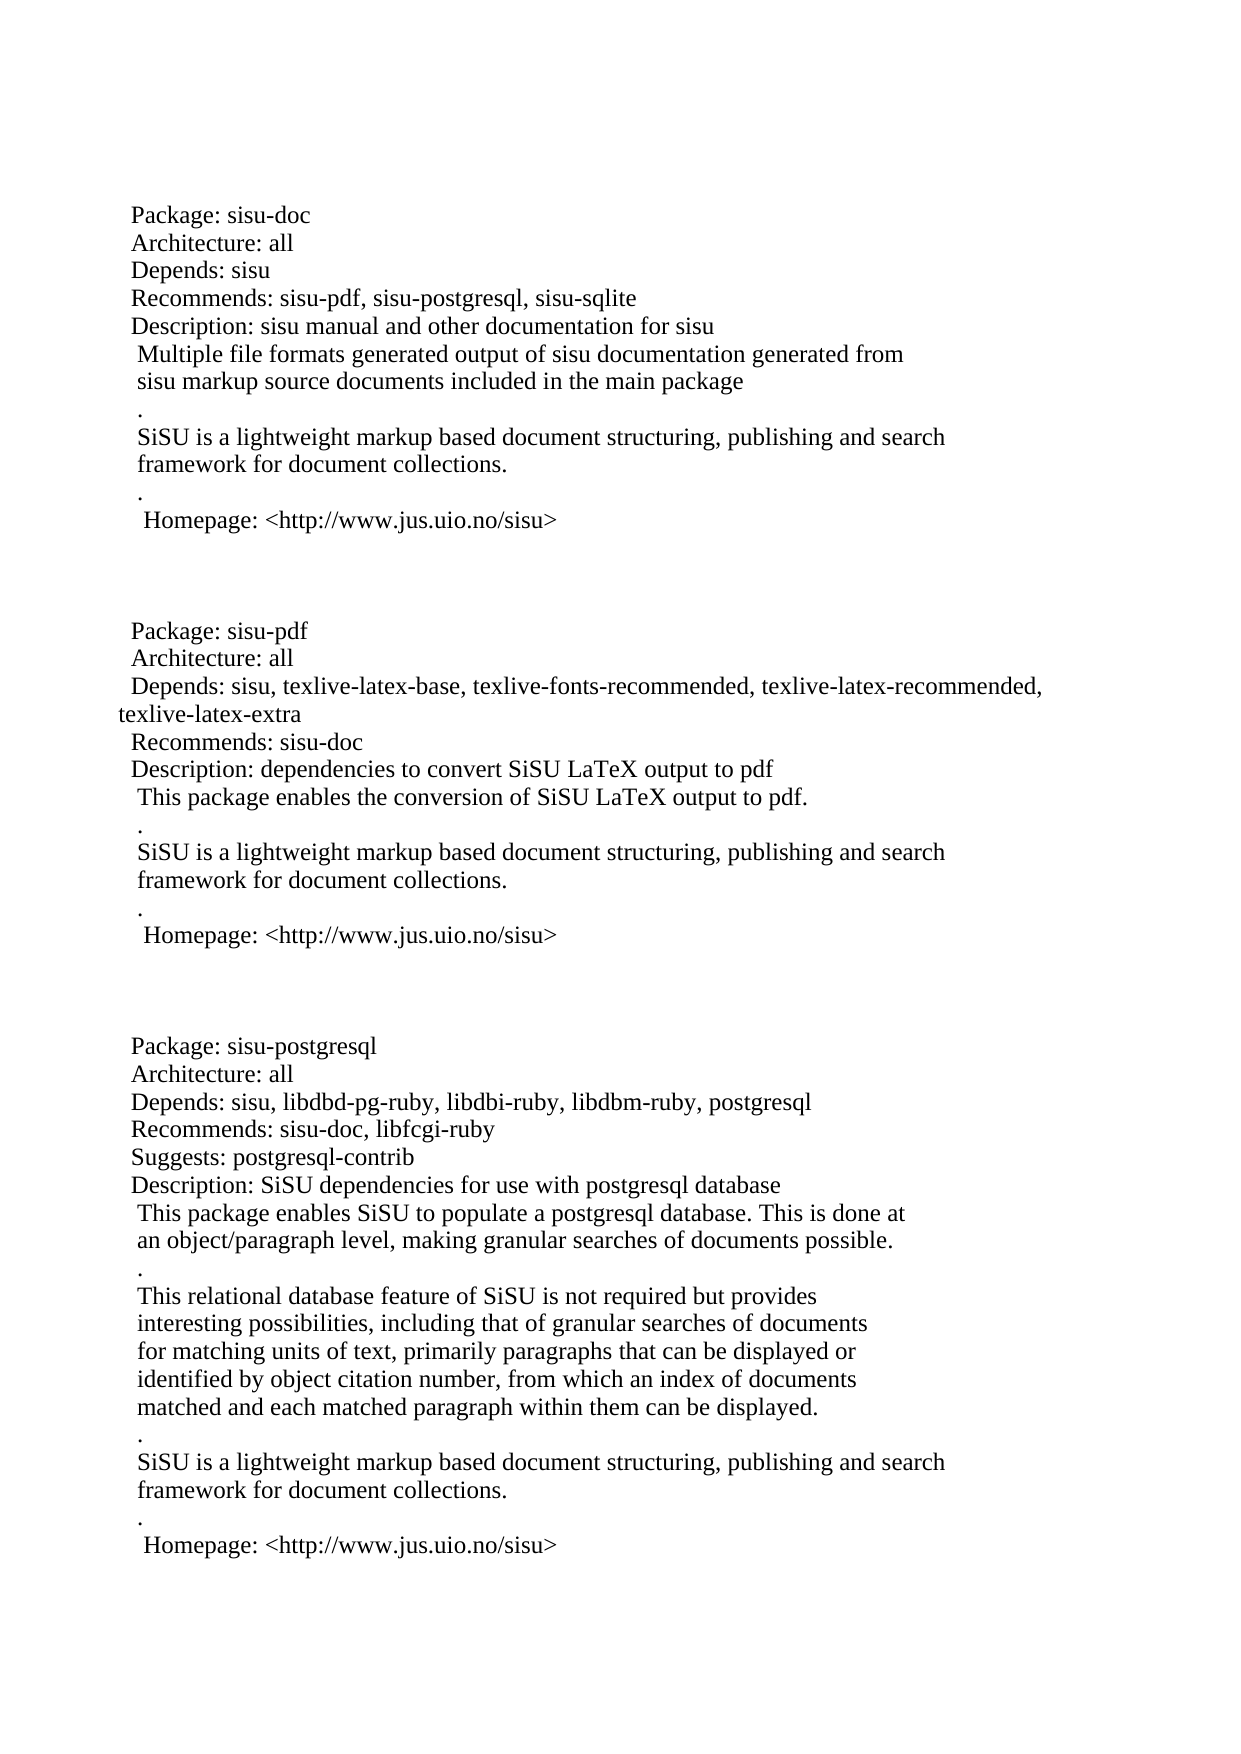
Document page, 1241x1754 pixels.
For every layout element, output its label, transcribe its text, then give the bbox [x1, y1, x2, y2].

text Depends: sisu, libdbd-pg-ruby, libdbi-ruby, libdbm-ruby, postgresql [118, 1088, 1122, 1116]
text identified by object citation number, from which an index of documents [118, 1365, 1122, 1393]
text Recommends: sisu-doc, libfcgi-ruby [118, 1116, 1122, 1143]
text . [118, 478, 1122, 506]
text Description: SiSU dependencies for use with postgresql database [118, 1171, 1122, 1199]
text SiSU is a lightweight markup based document structuring, publishing and search [118, 838, 1122, 866]
text Homepage: <http://www.jus.uio.no/sisu> [118, 922, 1122, 949]
text framework for document collections. [118, 866, 1122, 894]
text . [118, 1503, 1122, 1531]
text Architecture: all [118, 229, 1122, 257]
text Package: sisu-postgresql [118, 1032, 1122, 1060]
text Recommends: sisu-pdf, sisu-postgresql, sisu-sqlite [118, 284, 1122, 312]
text SiSU is a lightweight markup based document structuring, publishing and search [118, 1448, 1122, 1476]
text . [118, 1254, 1122, 1282]
text Description: sisu manual and other documentation for sisu [118, 312, 1122, 340]
text an object/paragraph level, making granular searches of documents possible. [118, 1226, 1122, 1254]
text SiSU is a lightweight markup based document structuring, publishing and search [118, 423, 1122, 451]
text sisu markup source documents included in the main package [118, 367, 1122, 395]
text interesting possibilities, including that of granular searches of documents [118, 1309, 1122, 1337]
text Homepage: <http://www.jus.uio.no/sisu> [118, 1531, 1122, 1559]
text . [118, 811, 1122, 838]
text . [118, 395, 1122, 423]
text This package enables the conversion of SiSU LaTeX output to pdf. [118, 783, 1122, 811]
text Depends: sisu, texlive-latex-base, texlive-fonts-recommended, texlive-latex-recommended, texlive-latex-extra [118, 672, 1122, 728]
text Package: sisu-pdf [118, 617, 1122, 644]
text This package enables SiSU to populate a postgresql database. This is done at [118, 1199, 1122, 1226]
text Architecture: all [118, 1060, 1122, 1088]
text for matching units of text, primarily paragraphs that can be displayed or [118, 1337, 1122, 1365]
text This relational database feature of SiSU is not required but provides [118, 1282, 1122, 1309]
text framework for document collections. [118, 451, 1122, 478]
text Multiple file formats generated output of sisu documentation generated from [118, 340, 1122, 367]
text Recommends: sisu-doc [118, 728, 1122, 755]
text framework for document collections. [118, 1476, 1122, 1503]
text . [118, 894, 1122, 922]
text . [118, 1420, 1122, 1448]
text Package: sisu-doc [118, 201, 1122, 229]
text matched and each matched paragraph within them can be displayed. [118, 1393, 1122, 1420]
text Suggests: postgresql-contrib [118, 1143, 1122, 1171]
text Homepage: <http://www.jus.uio.no/sisu> [118, 506, 1122, 534]
text Depends: sisu [118, 257, 1122, 284]
text Description: dependencies to convert SiSU LaTeX output to pdf [118, 755, 1122, 783]
text Architecture: all [118, 644, 1122, 672]
